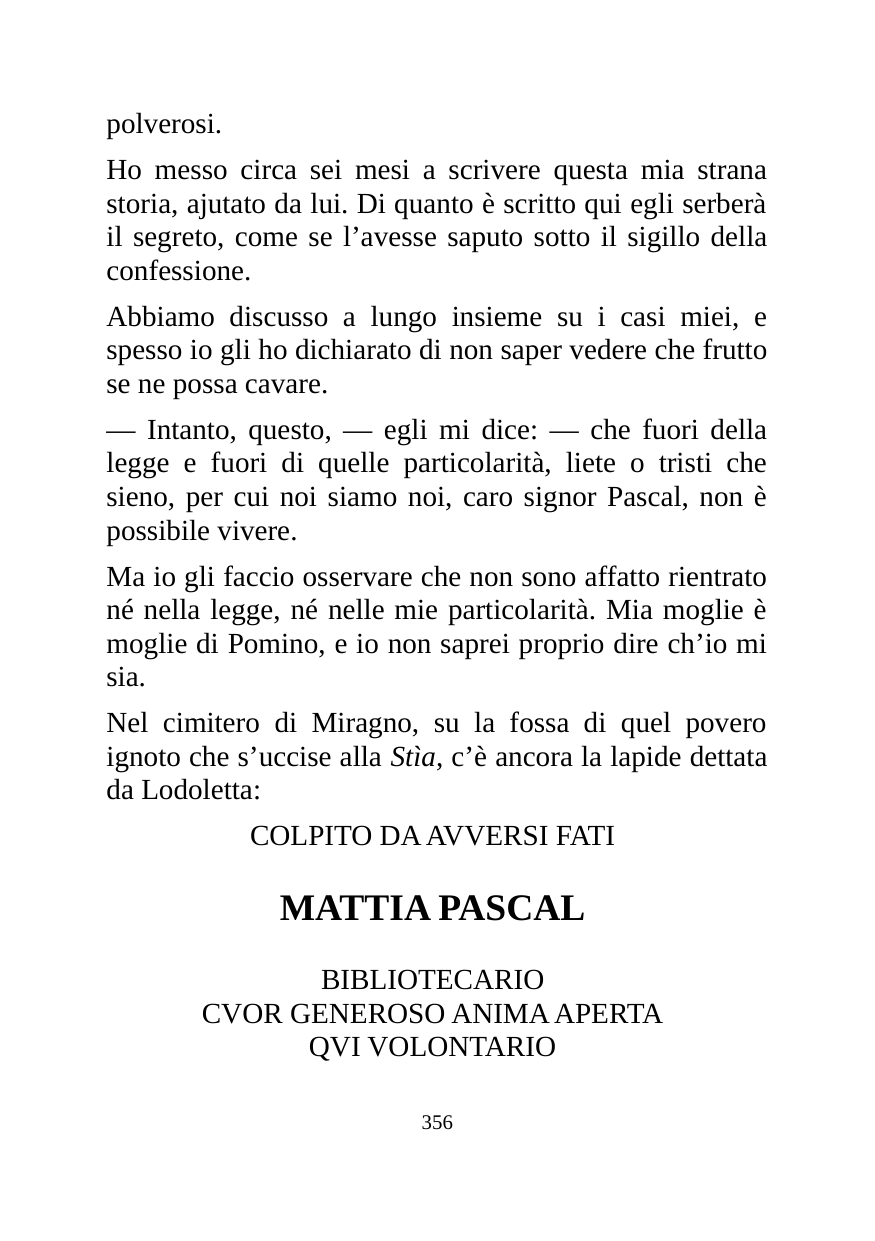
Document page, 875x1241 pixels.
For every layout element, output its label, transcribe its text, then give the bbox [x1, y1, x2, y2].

text Ma io gli faccio osservare che non sono affatto rientrato né nella legge, né nelle mie particolarità. Mia moglie è moglie di Pomino, e io non saprei proprio dire ch’io mi sia. [106, 559, 768, 693]
text COLPITO DA AVVERSI FATI MATTIA PASCAL BIBLIOTECARIO CVOR GENEROSO ANIMA APERTA QVI VOLONTARIO [193, 818, 672, 1063]
text Ho messo circa sei mesi a scrivere questa mia strana storia, ajutato da lui. Di quanto è scritto qui egli serberà il segreto, come se l’avesse saputo sotto il sigillo della confessione. [106, 152, 768, 286]
text Abbiamo discusso a lungo insieme su i casi miei, e spesso io gli ho dichiarato di non saper vedere che frutto se ne possa cavare. [106, 299, 768, 399]
text Nel cimitero di Miragno, su la fossa di quel povero ignoto che s’uccise alla Stìa, c’è ancora la lapide dettata da Lodoletta: [106, 705, 768, 806]
text — Intanto, questo, — egli mi dice: — che fuori della legge e fuori di quelle particolarità, liete o tristi che sieno, per cui noi siamo noi, caro signor Pascal, non è possibile vivere. [106, 412, 768, 546]
text polverosi. [106, 106, 768, 140]
